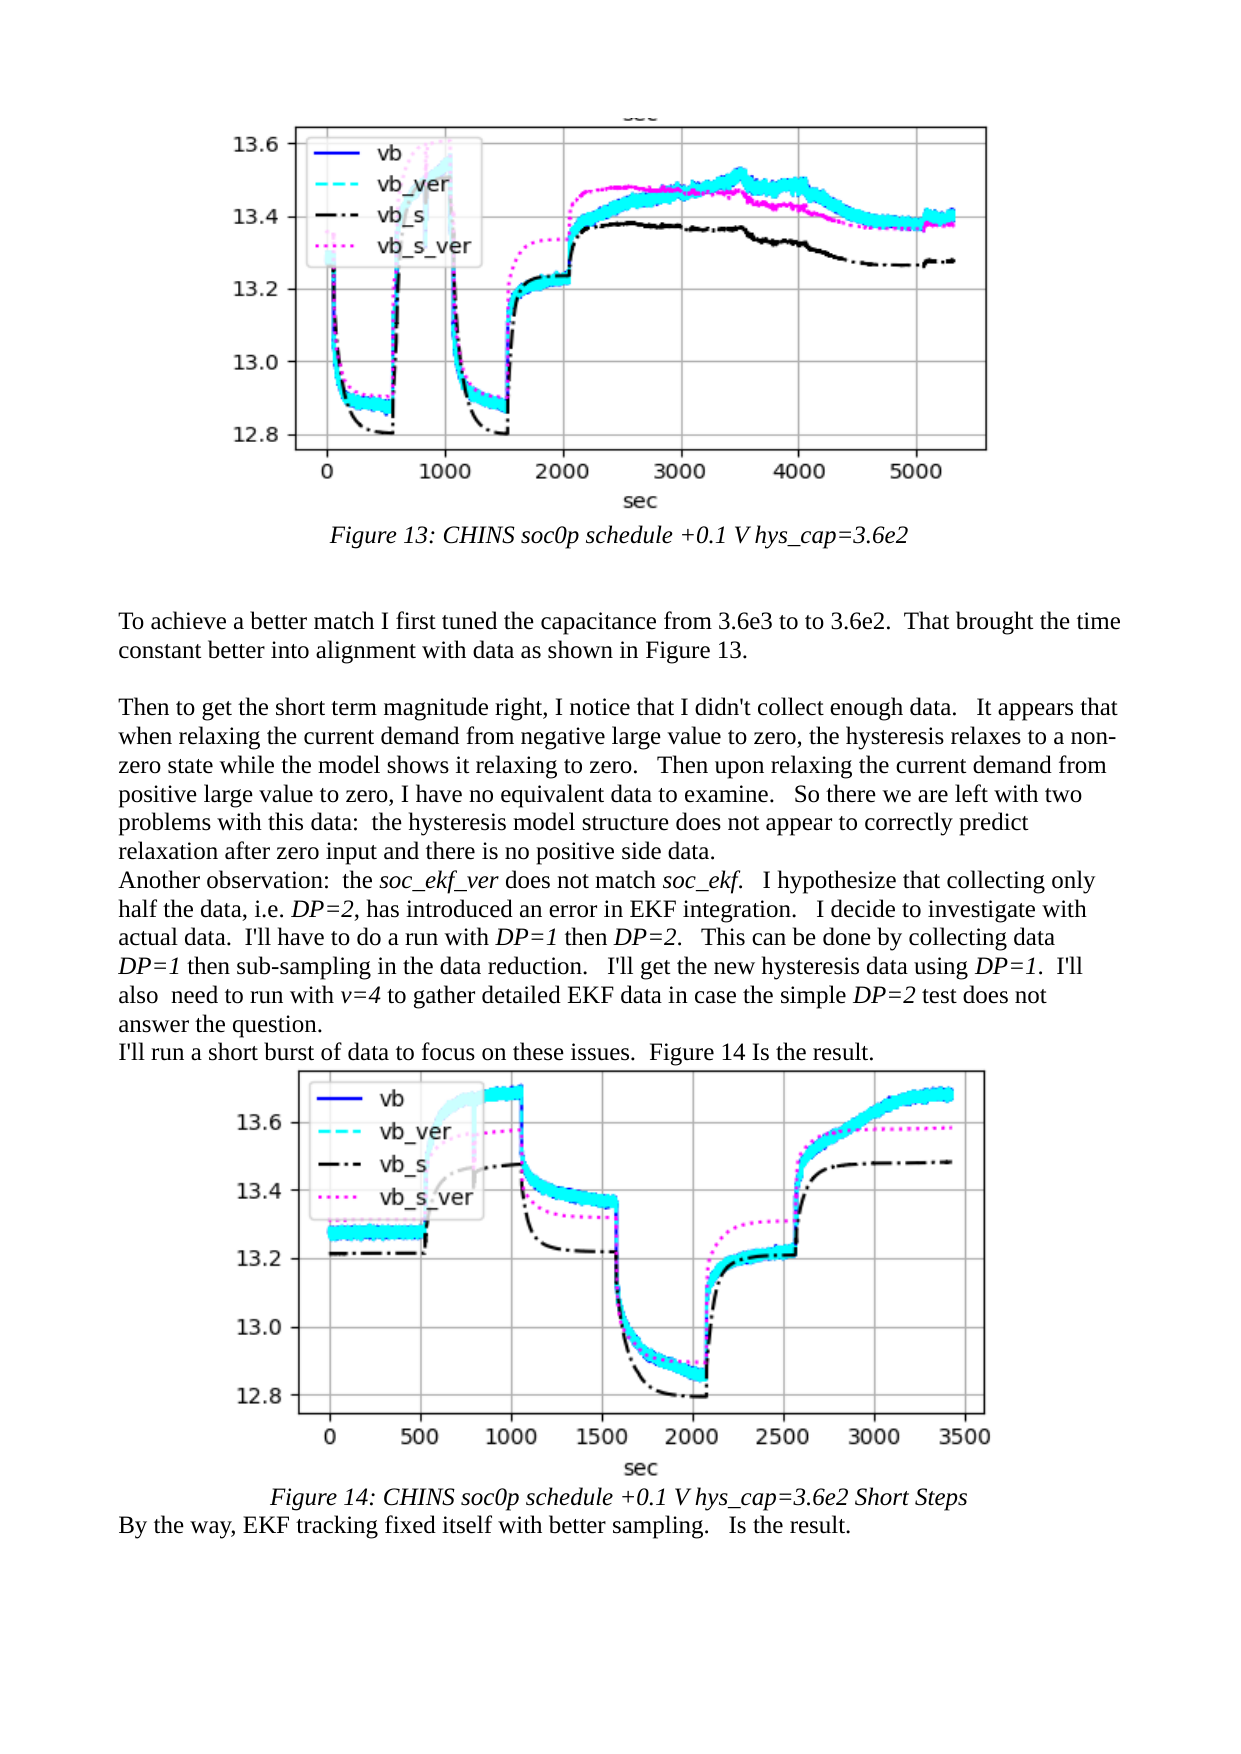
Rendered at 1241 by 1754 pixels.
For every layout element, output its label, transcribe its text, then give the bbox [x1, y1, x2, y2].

text Figure 13: CHINS soc0p schedule +0.1 V hys_cap=3.6e2 [227, 520, 1013, 549]
text Another observation: the soc_ekf_ver does not match soc_ekf. I hypothesize that collecting only half the data, i.e. DP=2, has introduced an error in EKF integration. I decide to investigate with actual data. I'll have to do a run with DP=1 then DP=2. This can be done by collecting data DP=1 then sub-sampling in the data reduction. I'll get the new hysteresis data using DP=1. I'll also need to run with v=4 to gather detailed EKF data in case the simple DP=2 test does not answer the question. [118, 865, 1122, 1037]
picture [228, 1066, 1012, 1482]
text To achieve a better match I first tuned the capacitance from 3.6e3 to to 3.6e2. That brought the time constant better into alignment with data as shown in Figure 13. [118, 606, 1122, 664]
text By the way, EKF tracking fixed itself with better sampling. Is the result. [118, 1482, 1122, 1539]
text Figure 14: CHINS soc0p schedule +0.1 V hys_cap=3.6e2 Short Steps [228, 1482, 1011, 1511]
picture [226, 118, 1014, 520]
text I'll run a short burst of data to focus on these issues. Figure 14 Is the result. [118, 1037, 1122, 1066]
text Then to get the short term magnitude right, I notice that I didn't collect enough data. It appears that when relaxing the current demand from negative large value to zero, the hysteresis relaxes to a non-zero state while the model shows it relaxing to zero. Then upon relaxing the current demand from positive large value to zero, I have no equivalent data to examine. So there we are left with two problems with this data: the hysteresis model structure does not appear to correctly predict relaxation after zero input and there is no positive side data. [118, 692, 1122, 865]
